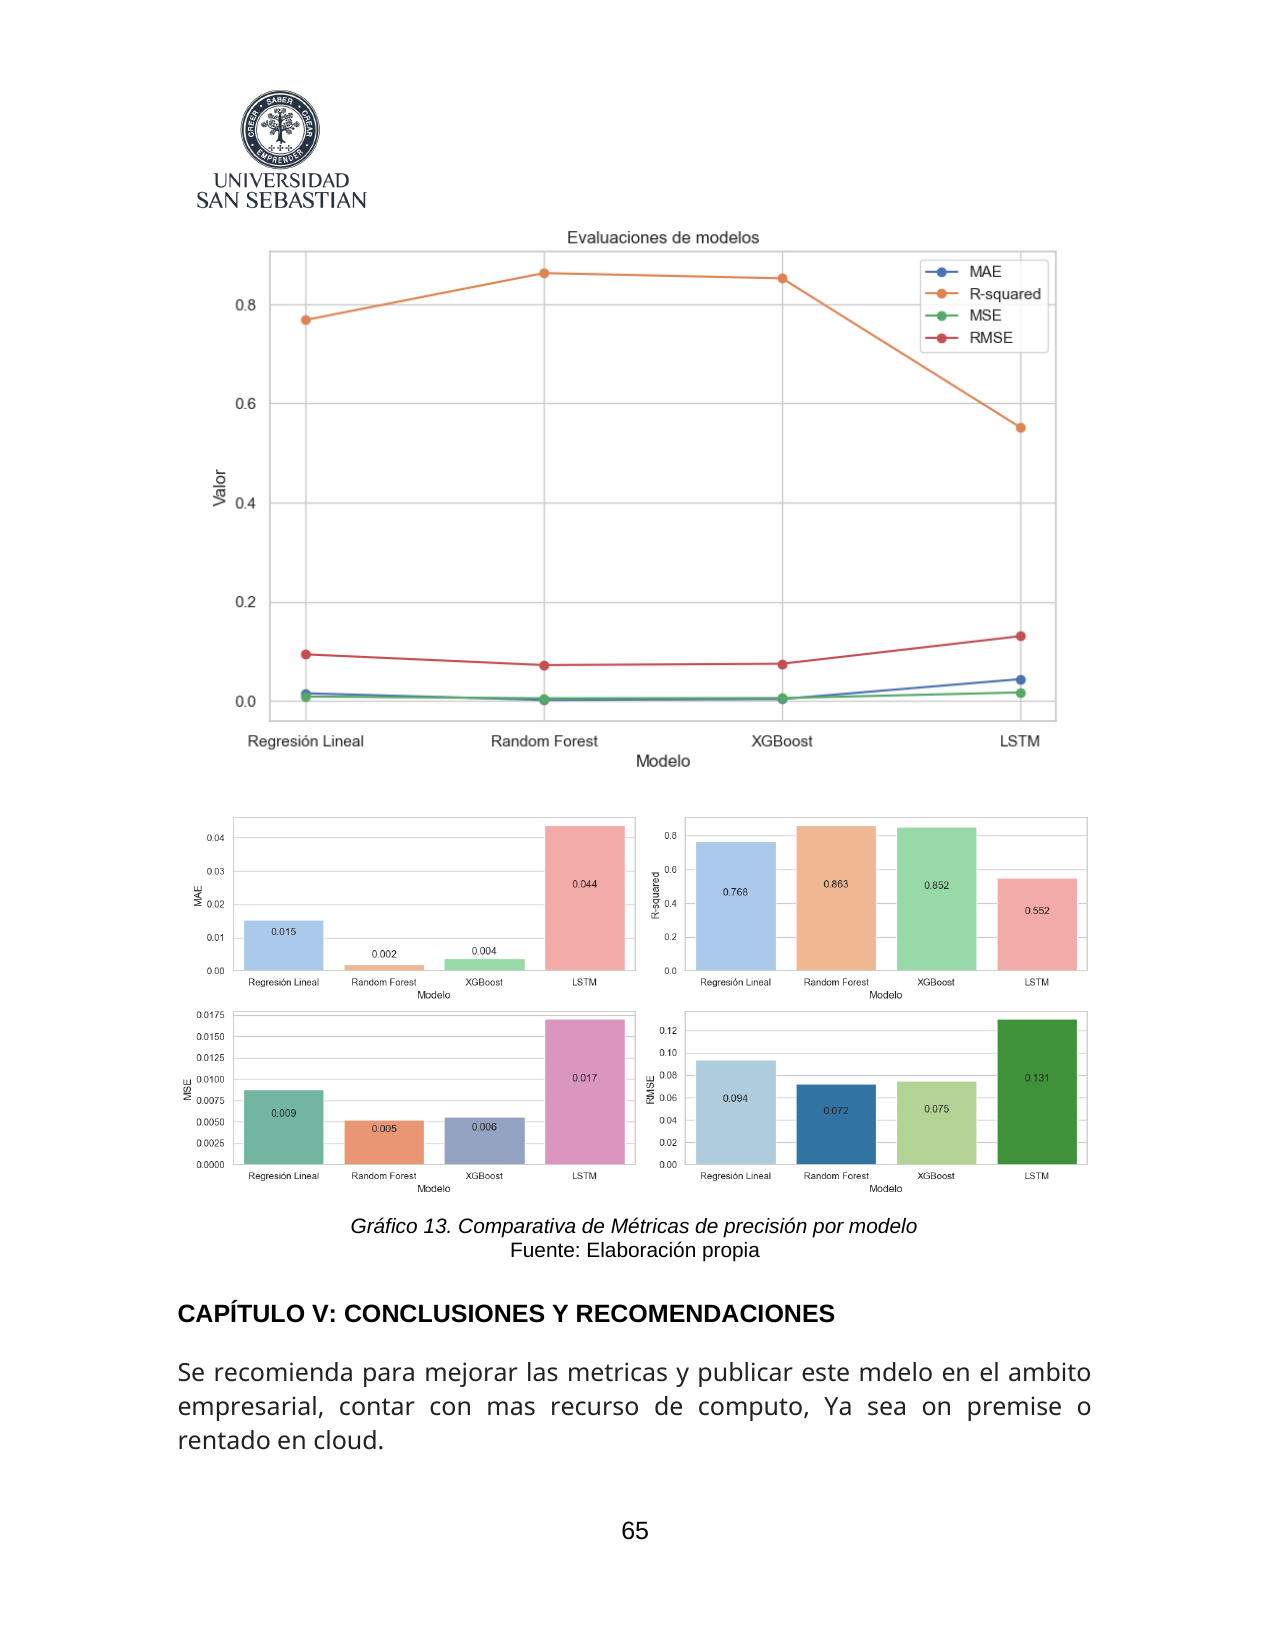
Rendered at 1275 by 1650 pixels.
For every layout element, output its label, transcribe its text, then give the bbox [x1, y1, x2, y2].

text Gráfico 13. Comparativa de Métricas de precisión por modelo [177, 1214, 1093, 1238]
text Fuente: Elaboración propia [177, 1238, 1093, 1262]
subtitle CAPÍTULO V: CONCLUSIONES Y RECOMENDACIONES [177, 1299, 1093, 1327]
picture [177, 810, 1093, 1200]
text Se recomienda para mejorar las metricas y publicar este mdelo en el ambito empresarial, contar con mas recurso de computo, Ya sea on premise o rentado en cloud. [177, 1354, 1093, 1456]
picture [177, 76, 1066, 780]
